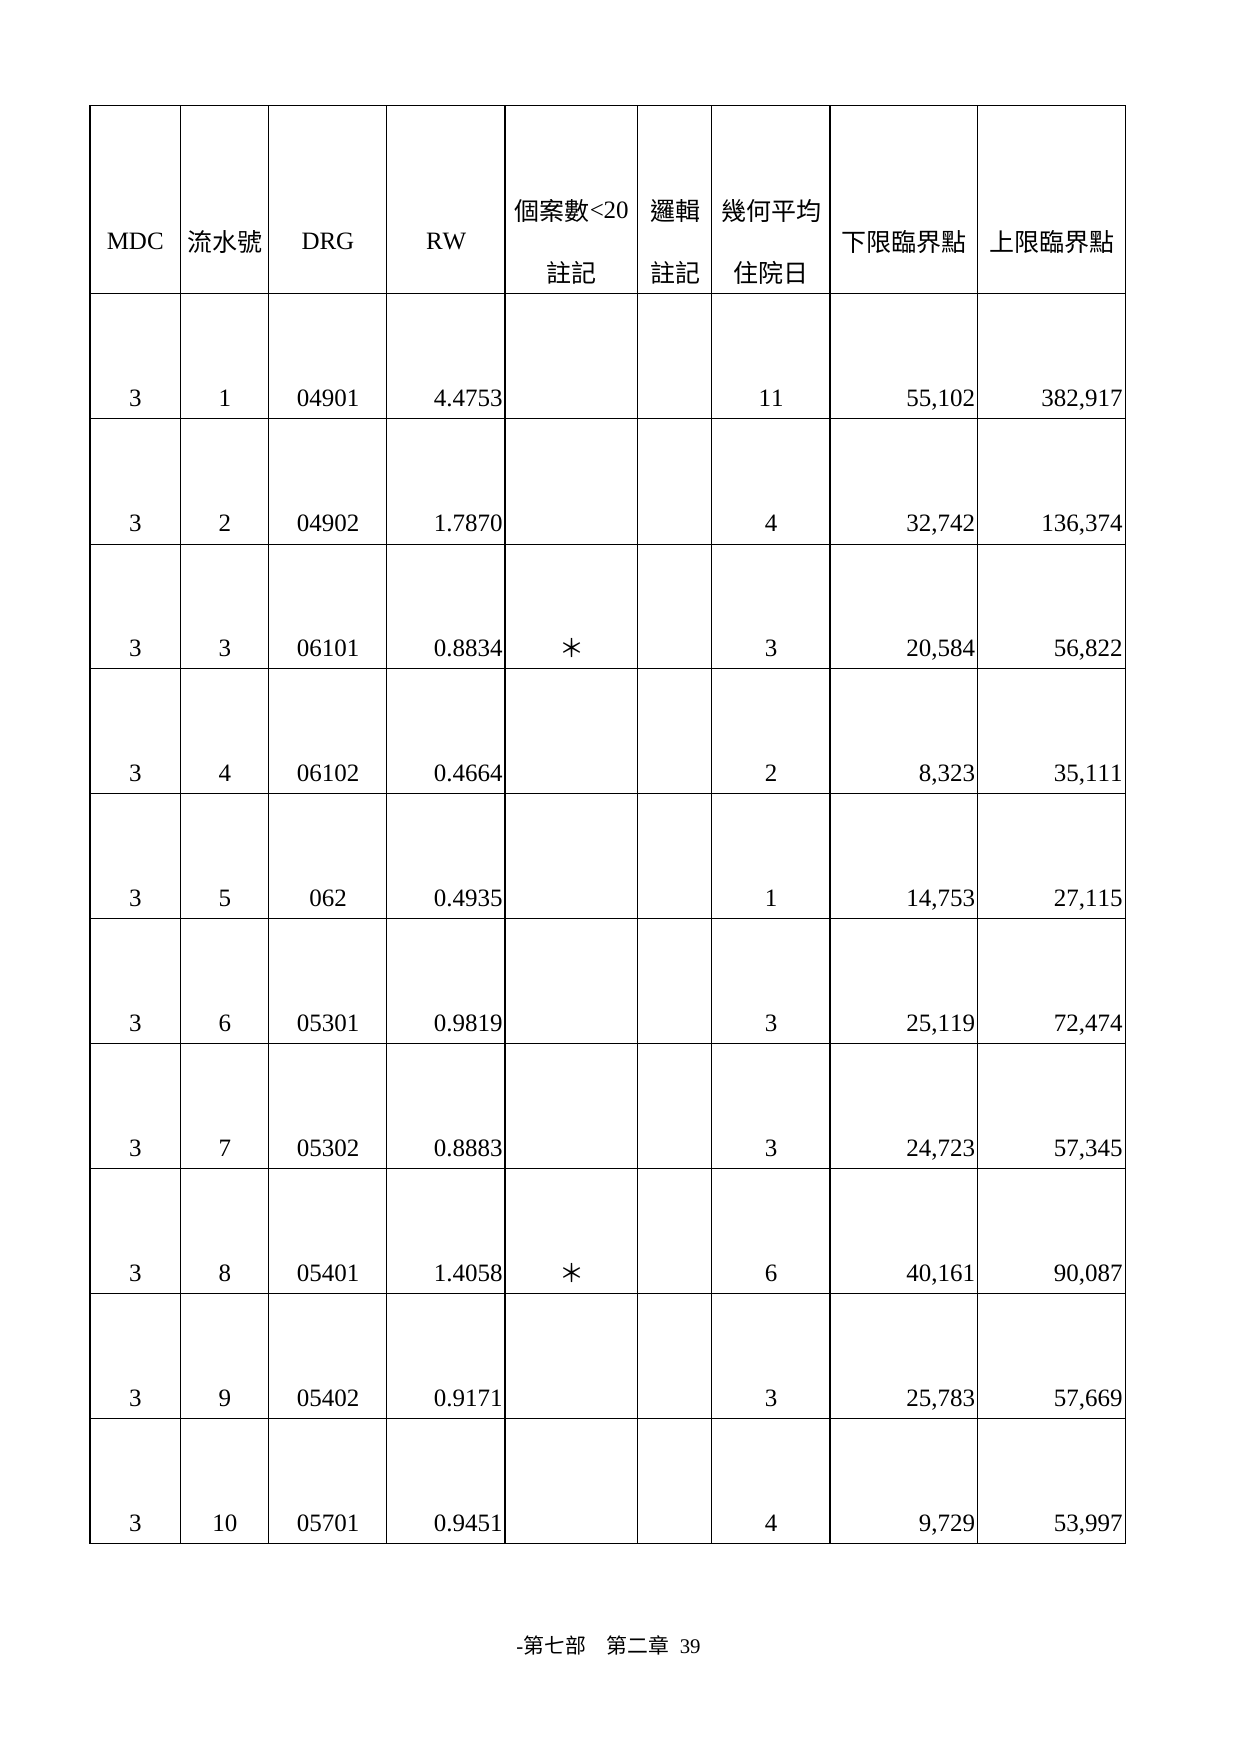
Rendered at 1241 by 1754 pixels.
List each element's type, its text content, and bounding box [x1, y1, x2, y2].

table_cell [638, 419, 711, 543]
table_cell 3 [712, 545, 829, 668]
table_cell 05401 [269, 1169, 386, 1293]
table_cell [506, 794, 637, 918]
table_cell 57,669 [978, 1294, 1125, 1418]
table_cell [638, 1419, 711, 1543]
table_cell 0.4935 [387, 794, 504, 918]
table_cell [506, 1044, 637, 1168]
table_cell 9 [181, 1294, 268, 1418]
table_cell ＊ [506, 1169, 637, 1293]
table_header 幾何平均住院日 [712, 106, 829, 293]
table_cell 3 [91, 294, 180, 418]
table_cell [638, 919, 711, 1043]
table_cell 53,997 [978, 1419, 1125, 1543]
table_cell 72,474 [978, 919, 1125, 1043]
table_cell 3 [91, 1169, 180, 1293]
table_cell 55,102 [831, 294, 977, 418]
table_cell 1.7870 [387, 419, 504, 543]
table_cell 1.4058 [387, 1169, 504, 1293]
table_header DRG [269, 106, 386, 293]
table_cell 136,374 [978, 419, 1125, 543]
table_cell 05402 [269, 1294, 386, 1418]
table_cell 32,742 [831, 419, 977, 543]
table_cell 05301 [269, 919, 386, 1043]
table_cell 6 [712, 1169, 829, 1293]
table_header 下限臨界點 [831, 106, 977, 293]
table_cell [638, 794, 711, 918]
table_cell [506, 419, 637, 543]
table_cell 04902 [269, 419, 386, 543]
table_header RW [387, 106, 504, 293]
table_cell 3 [91, 1044, 180, 1168]
table_cell 4 [712, 1419, 829, 1543]
table_header MDC [91, 106, 180, 293]
table_cell 8,323 [831, 669, 977, 793]
table_cell 7 [181, 1044, 268, 1168]
table_cell 0.9819 [387, 919, 504, 1043]
table_cell 04901 [269, 294, 386, 418]
table_cell 3 [91, 669, 180, 793]
table_cell 20,584 [831, 545, 977, 668]
table_cell [638, 1169, 711, 1293]
table_header 上限臨界點 [978, 106, 1125, 293]
table_cell 0.9171 [387, 1294, 504, 1418]
table_cell 4 [181, 669, 268, 793]
table_cell 14,753 [831, 794, 977, 918]
table_cell [506, 919, 637, 1043]
table_cell 0.4664 [387, 669, 504, 793]
table_cell 35,111 [978, 669, 1125, 793]
table_cell 10 [181, 1419, 268, 1543]
table_cell 6 [181, 919, 268, 1043]
table_cell 062 [269, 794, 386, 918]
table_cell 1 [181, 294, 268, 418]
table_cell 2 [712, 669, 829, 793]
table_cell [506, 294, 637, 418]
table_cell 90,087 [978, 1169, 1125, 1293]
table_cell 3 [712, 1044, 829, 1168]
table_cell 9,729 [831, 1419, 977, 1543]
table_cell 40,161 [831, 1169, 977, 1293]
table_cell 3 [91, 545, 180, 668]
table_cell [638, 1044, 711, 1168]
table_cell [638, 294, 711, 418]
table_cell 0.8883 [387, 1044, 504, 1168]
table_cell [506, 1294, 637, 1418]
table_cell 3 [91, 1419, 180, 1543]
table_cell 382,917 [978, 294, 1125, 418]
table_cell 0.8834 [387, 545, 504, 668]
table_cell 3 [91, 419, 180, 543]
table_cell 3 [91, 919, 180, 1043]
table_cell 4.4753 [387, 294, 504, 418]
table_cell 57,345 [978, 1044, 1125, 1168]
table_cell 06102 [269, 669, 386, 793]
table_cell [638, 669, 711, 793]
table_cell ＊ [506, 545, 637, 668]
table_cell 3 [712, 919, 829, 1043]
table_cell 4 [712, 419, 829, 543]
table_cell 25,783 [831, 1294, 977, 1418]
table_cell 25,119 [831, 919, 977, 1043]
table_cell 06101 [269, 545, 386, 668]
table_cell 1 [712, 794, 829, 918]
table_header 流水號 [181, 106, 268, 293]
table_cell 27,115 [978, 794, 1125, 918]
table_cell [506, 669, 637, 793]
table_header 個案數<20註記 [506, 106, 637, 293]
table_cell 05302 [269, 1044, 386, 1168]
table_cell 11 [712, 294, 829, 418]
table_cell [506, 1419, 637, 1543]
table_cell 3 [91, 1294, 180, 1418]
table_cell [638, 1294, 711, 1418]
table_cell 56,822 [978, 545, 1125, 668]
table_header 邏輯註記 [638, 106, 711, 293]
table_cell 5 [181, 794, 268, 918]
table_cell 8 [181, 1169, 268, 1293]
table_cell 3 [181, 545, 268, 668]
table_cell 0.9451 [387, 1419, 504, 1543]
table_cell 24,723 [831, 1044, 977, 1168]
table_cell 05701 [269, 1419, 386, 1543]
table_cell 3 [712, 1294, 829, 1418]
table_cell 3 [91, 794, 180, 918]
table_cell [638, 545, 711, 668]
table_cell 2 [181, 419, 268, 543]
